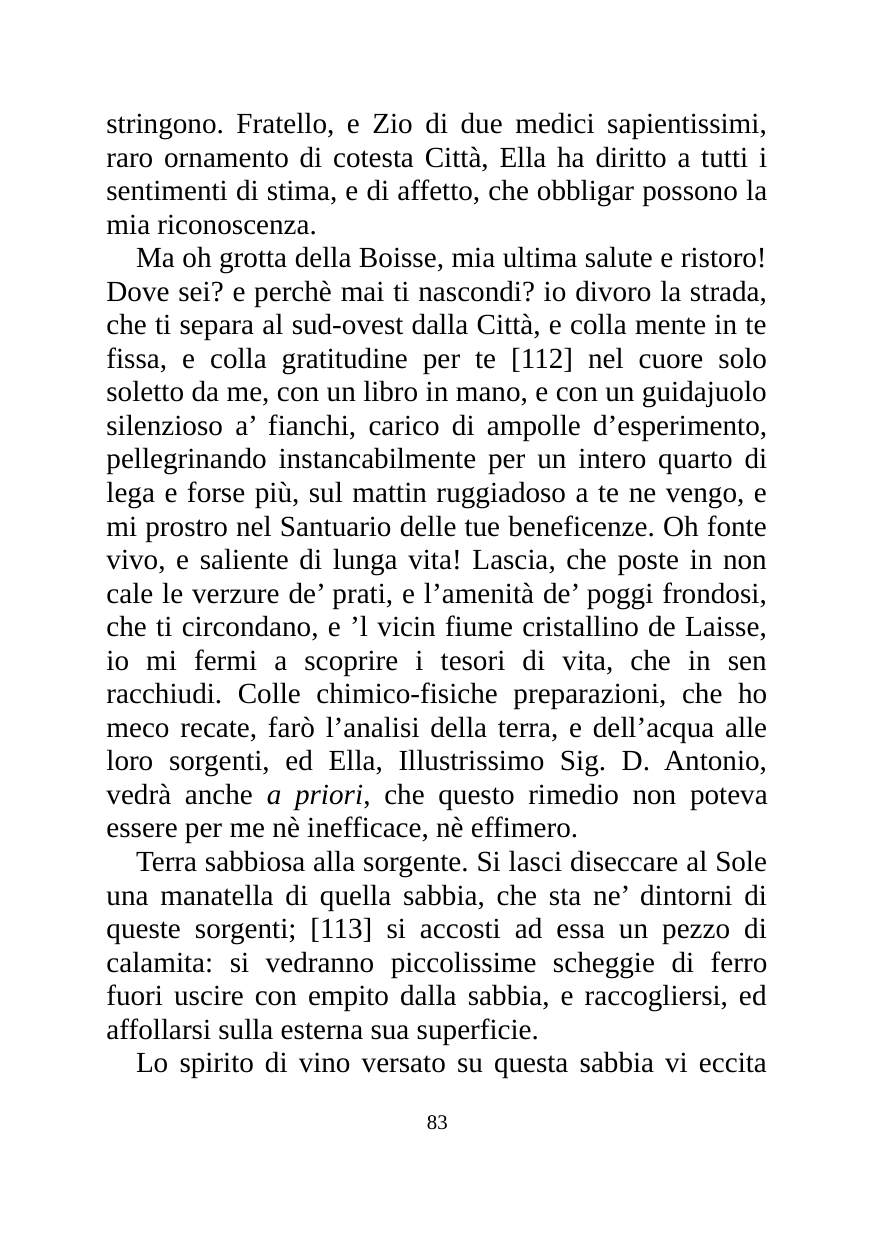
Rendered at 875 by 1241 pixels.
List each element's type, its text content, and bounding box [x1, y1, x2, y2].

text Terra sabbiosa alla sorgente. Si lasci diseccare al Sole una manatella di quella sabbia, che sta ne’ dintorni di queste sorgenti; [113] si accosti ad essa un pezzo di calamita: si vedranno piccolissime scheggie di ferro fuori uscire con empito dalla sabbia, e raccogliersi, ed affollarsi sulla esterna sua superficie. [106, 844, 768, 1045]
text stringono. Fratello, e Zio di due medici sapientissimi, raro ornamento di cotesta Città, Ella ha diritto a tutti i sentimenti di stima, e di affetto, che obbligar possono la mia riconoscenza. [106, 106, 768, 240]
text Ma oh grotta della Boisse, mia ultima salute e ristoro! Dove sei? e perchè mai ti nascondi? io divoro la strada, che ti separa al sud-ovest dalla Città, e colla mente in te fissa, e colla gratitudine per te [112] nel cuore solo soletto da me, con un libro in mano, e con un guidajuolo silenzioso a’ fianchi, carico di ampolle d’esperimento, pellegrinando instancabilmente per un intero quarto di lega e forse più, sul mattin ruggiadoso a te ne vengo, e mi prostro nel Santuario delle tue beneficenze. Oh fonte vivo, e saliente di lunga vita! Lascia, che poste in non cale le verzure de’ prati, e l’amenità de’ poggi frondosi, che ti circondano, e ’l vicin fiume cristallino de Laisse, io mi fermi a scoprire i tesori di vita, che in sen racchiudi. Colle chimico-fisiche preparazioni, che ho meco recate, farò l’analisi della terra, e dell’acqua alle loro sorgenti, ed Ella, Illustrissimo Sig. D. Antonio, vedrà anche a priori, che questo rimedio non poteva essere per me nè inefficace, nè effimero. [106, 240, 768, 844]
text Lo spirito di vino versato su questa sabbia vi eccita [106, 1045, 768, 1079]
